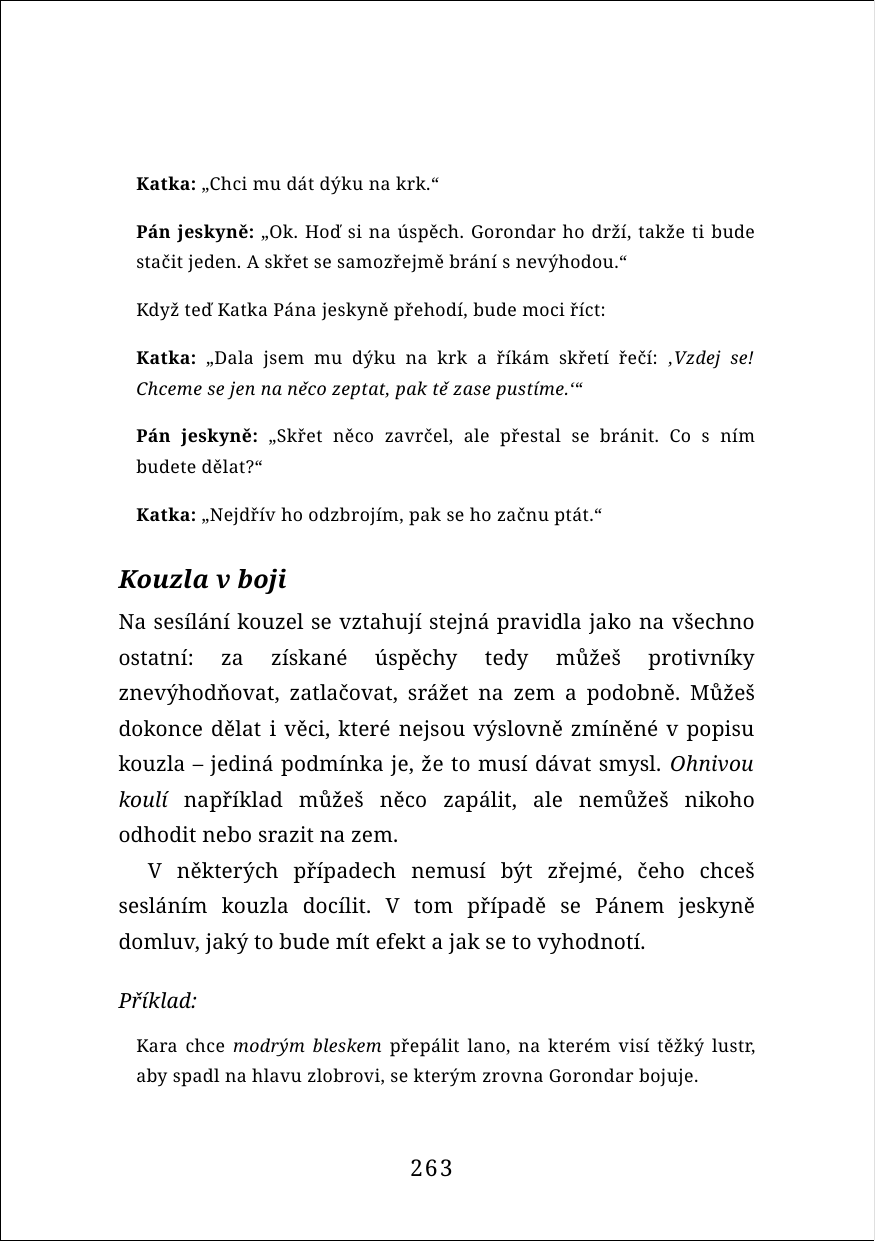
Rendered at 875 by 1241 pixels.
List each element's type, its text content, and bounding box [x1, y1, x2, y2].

subtitle Kouzla v boji [118, 562, 756, 596]
text Na sesílání kouzel se vztahují stejná pravidla jako na všechno ostatní: za získané úspěchy tedy můžeš protivníky znevýhodňovat, zatlačovat, srážet na zem a podobně. Můžeš dokonce dělat i věci, které nejsou výslovně zmíněné v popisu kouzla – jediná podmínka je, že to musí dávat smysl. Ohnivou koulí například můžeš něco zapálit, ale nemůžeš nikoho odhodit nebo srazit na zem. V některých případech nemusí být zřejmé, čeho chceš sesláním kouzla docílit. V tom případě se Pánem jeskyně domluv, jaký to bude mít efekt a jak se to vyhodnotí. [118, 607, 756, 956]
text Když teď Katka Pána jeskyně přehodí, bude moci říct: [136, 298, 756, 322]
text Katka: „Nejdřív ho odzbrojím, pak se ho začnu ptát.“ [136, 502, 756, 526]
text Příklad: [118, 986, 756, 1015]
text Katka: „Dala jsem mu dýku na krk a říkám skřetí řečí: ‚Vzdej se! Chceme se jen na něco zeptat, pak tě zase pustíme.‘“ [136, 346, 756, 400]
text Kara chce modrým bleskem přepálit lano, na kterém visí těžký lustr, aby spadl na hlavu zlobrovi, se kterým zrovna Gorondar bojuje. [136, 1034, 756, 1088]
text Pán jeskyně: „Skřet něco zavrčel, ale přestal se bránit. Co s ním budete dělat?“ [136, 424, 756, 478]
text Pán jeskyně: „Ok. Hoď si na úspěch. Gorondar ho drží, takže ti bude stačit jeden. A skřet se samozřejmě brání s nevýhodou.“ [136, 220, 756, 274]
text Katka: „Chci mu dát dýku na krk.“ [136, 172, 756, 196]
